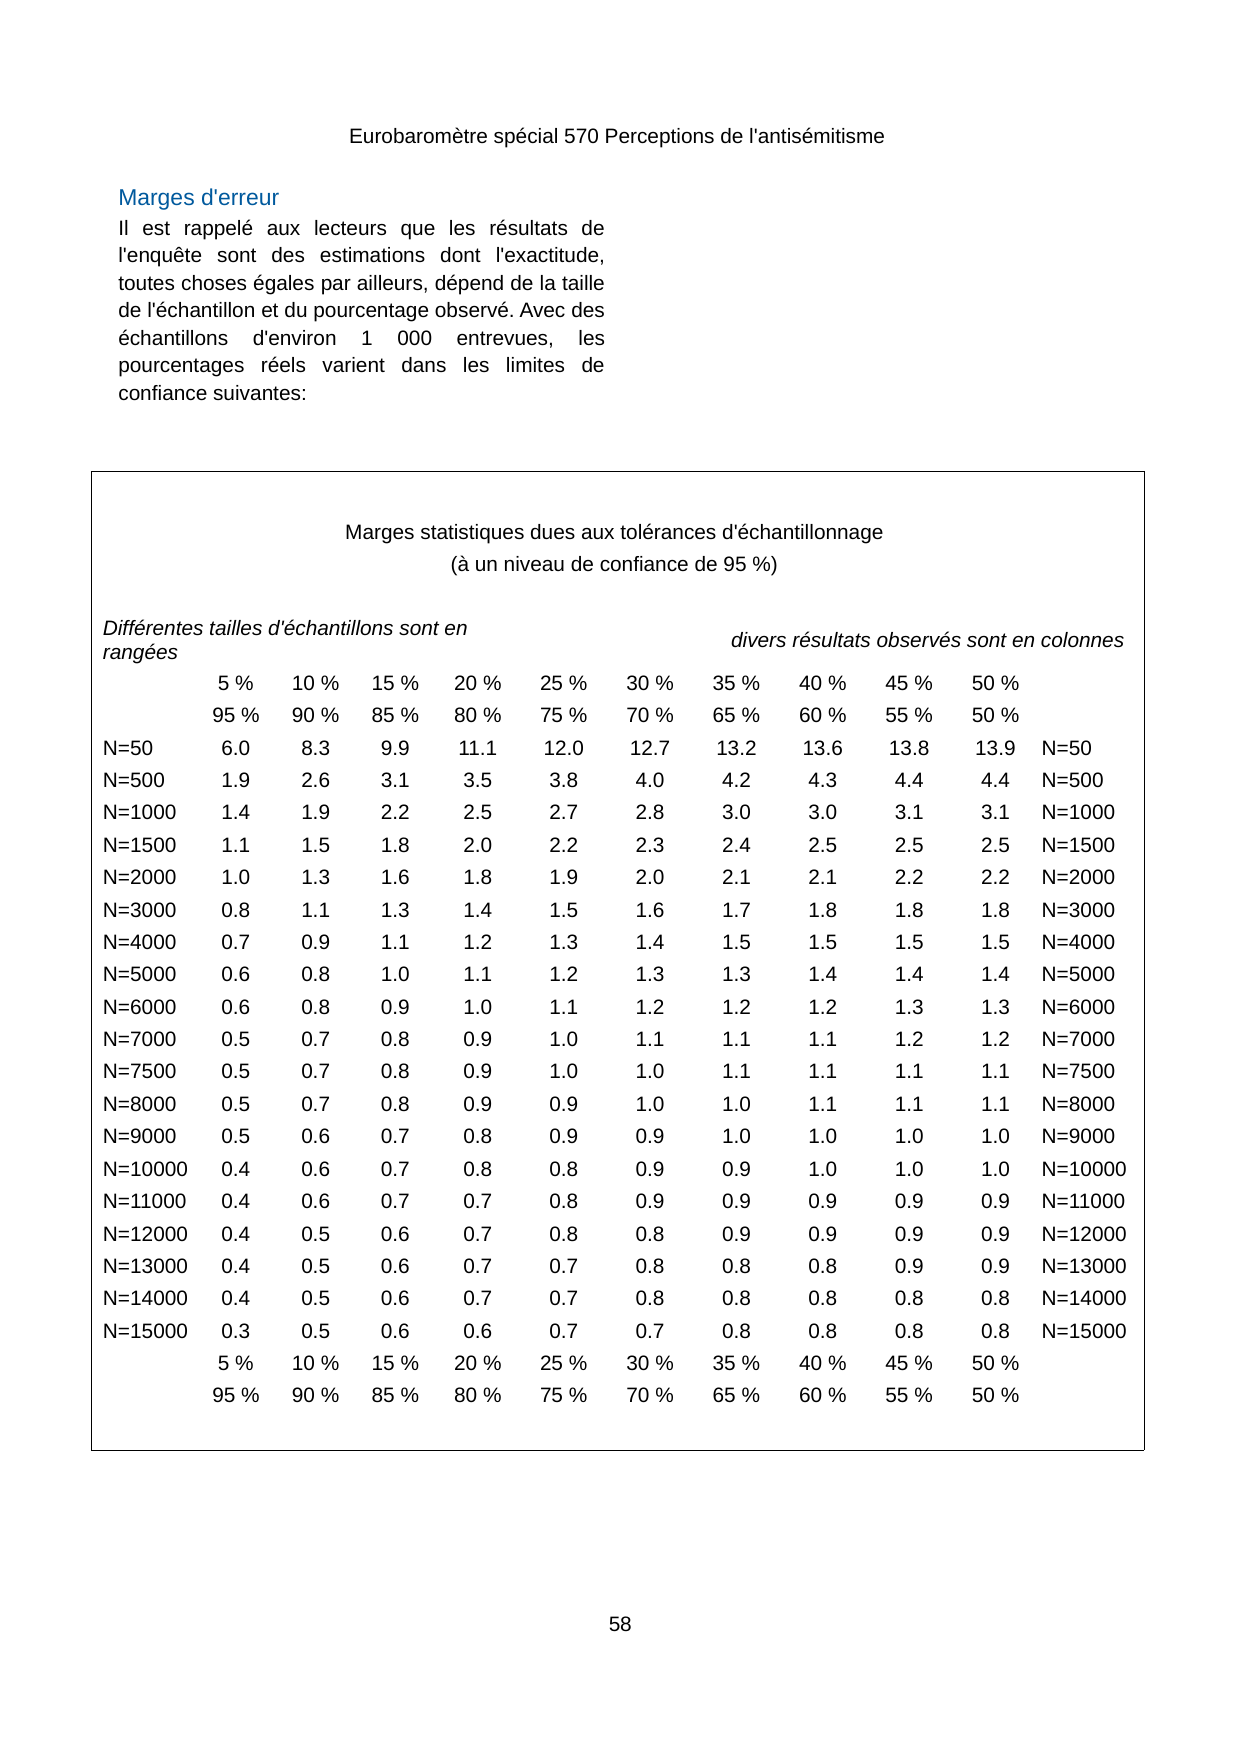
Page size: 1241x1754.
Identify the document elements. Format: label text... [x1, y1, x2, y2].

table_cell 1,1 [196, 829, 276, 861]
table_cell N=11000 [1039, 1185, 1135, 1217]
table_cell 3,8 [520, 764, 607, 796]
table_cell 0,8 [952, 1314, 1038, 1347]
table_cell 0,3 [196, 1314, 276, 1347]
table_cell [100, 699, 196, 731]
table_cell N=8000 [100, 1088, 196, 1120]
table_cell 60 % [779, 1379, 866, 1412]
table_cell 30 % [607, 666, 693, 699]
table_cell [100, 1347, 196, 1379]
table_cell 1,0 [866, 1153, 952, 1185]
table_cell 75 % [520, 699, 607, 731]
table_cell [100, 580, 196, 613]
table_cell 1,1 [779, 1088, 866, 1120]
table_cell 0,8 [779, 1314, 866, 1347]
table_cell 0,8 [693, 1250, 779, 1282]
table_cell 3,1 [866, 796, 952, 828]
table_cell N=3000 [100, 893, 196, 926]
table_cell 0,7 [435, 1250, 520, 1282]
table_cell 0,9 [520, 1120, 607, 1152]
table_cell 0,6 [355, 1314, 435, 1347]
table_cell 1,0 [866, 1120, 952, 1152]
table_cell 1,0 [435, 990, 520, 1023]
table_cell 0,9 [435, 1055, 520, 1088]
table_cell 1,1 [693, 1055, 779, 1088]
table_cell N=4000 [1039, 926, 1135, 958]
table_cell 1,4 [196, 796, 276, 828]
table_cell 0,7 [355, 1120, 435, 1152]
table_cell 2,5 [952, 829, 1038, 861]
table_cell [100, 1379, 196, 1412]
table_cell N=6000 [1039, 990, 1135, 1023]
table_cell 0,8 [276, 990, 355, 1023]
table_cell 1,5 [693, 926, 779, 958]
table_cell 70 % [607, 699, 693, 731]
table_cell 0,5 [276, 1250, 355, 1282]
table_cell [1039, 580, 1135, 613]
table_cell 1,3 [952, 990, 1038, 1023]
table_cell 1,5 [779, 926, 866, 958]
table_cell N=7000 [100, 1023, 196, 1055]
table_cell 0,9 [779, 1217, 866, 1249]
table_cell N=1500 [1039, 829, 1135, 861]
table_cell [952, 580, 1038, 613]
table_cell 0,8 [607, 1282, 693, 1314]
table_cell N=5000 [1039, 958, 1135, 990]
table_cell 1,0 [693, 1120, 779, 1152]
table_cell 50 % [952, 699, 1038, 731]
table_cell 0,8 [866, 1282, 952, 1314]
table_cell 1,0 [952, 1120, 1038, 1152]
table_cell 0,9 [866, 1250, 952, 1282]
table_cell 13,6 [779, 731, 866, 764]
table_cell 0,8 [607, 1217, 693, 1249]
table_cell 0,7 [435, 1282, 520, 1314]
table_cell 1,9 [276, 796, 355, 828]
table_cell 2,2 [866, 861, 952, 893]
table_cell 3,0 [779, 796, 866, 828]
table_cell 0,7 [435, 1185, 520, 1217]
table_cell 0,8 [693, 1282, 779, 1314]
table_cell 4,4 [952, 764, 1038, 796]
table_cell 0,4 [196, 1185, 276, 1217]
table_cell 0,6 [355, 1282, 435, 1314]
table_cell 80 % [435, 1379, 520, 1412]
table_cell 1,8 [355, 829, 435, 861]
table_cell N=2000 [1039, 861, 1135, 893]
table_cell 0,6 [276, 1153, 355, 1185]
table_cell 1,0 [607, 1088, 693, 1120]
table_cell 1,7 [693, 893, 779, 926]
table_cell 0,9 [520, 1088, 607, 1120]
table_cell 13,8 [866, 731, 952, 764]
table_cell 1,0 [779, 1153, 866, 1185]
table_cell 1,0 [693, 1088, 779, 1120]
table_cell 0,9 [952, 1250, 1038, 1282]
table_cell N=500 [100, 764, 196, 796]
table_cell 0,9 [607, 1120, 693, 1152]
table_cell 1,2 [435, 926, 520, 958]
table_cell 0,7 [520, 1314, 607, 1347]
table_cell 0,7 [520, 1282, 607, 1314]
table_cell 0,6 [355, 1217, 435, 1249]
table_cell 10 % [276, 1347, 355, 1379]
table_cell 65 % [693, 699, 779, 731]
table_cell N=4000 [100, 926, 196, 958]
table_cell 0,6 [435, 1314, 520, 1347]
table_cell 0,6 [276, 1185, 355, 1217]
table_cell 2,2 [355, 796, 435, 828]
table_cell 15 % [355, 1347, 435, 1379]
table_cell 0,8 [779, 1250, 866, 1282]
text Il est rappelé aux lecteurs que les résultats de l'enquête sont des estimations dont l'exactitude, toutes choses égales par ailleurs, dépend de la taille de l'échantillon et du pourcentage observé. Avec des échantillons d'environ 1 000 entrevues, les pourcentages réels varient dans les limites de confiance suivantes: [118, 216, 605, 405]
table_cell 50 % [952, 1347, 1038, 1379]
table_cell 1,2 [866, 1023, 952, 1055]
table_cell 1,8 [952, 893, 1038, 926]
table_cell 0,6 [276, 1120, 355, 1152]
table_cell 0,8 [693, 1314, 779, 1347]
table_cell 0,9 [866, 1185, 952, 1217]
table_cell N=9000 [100, 1120, 196, 1152]
table_cell 0,5 [196, 1120, 276, 1152]
table_cell 85 % [355, 699, 435, 731]
table_cell 1,4 [866, 958, 952, 990]
table_cell 0,9 [952, 1217, 1038, 1249]
table_cell 0,8 [952, 1282, 1038, 1314]
table_cell 13,2 [693, 731, 779, 764]
table_cell 1,2 [952, 1023, 1038, 1055]
table_cell [435, 580, 520, 613]
table_cell 2,6 [276, 764, 355, 796]
table_cell 0,8 [520, 1217, 607, 1249]
table_cell 1,4 [607, 926, 693, 958]
table_cell 3,0 [693, 796, 779, 828]
table_cell N=1500 [100, 829, 196, 861]
table_cell 35 % [693, 1347, 779, 1379]
table_cell 1,3 [607, 958, 693, 990]
table_cell 45 % [866, 666, 952, 699]
table_cell 30 % [607, 1347, 693, 1379]
table_cell 1,3 [355, 893, 435, 926]
table_cell 0,9 [693, 1185, 779, 1217]
table_cell 11,1 [435, 731, 520, 764]
table_cell [196, 580, 276, 613]
table_cell 0,7 [276, 1023, 355, 1055]
table_cell N=12000 [100, 1217, 196, 1249]
table_cell N=15000 [100, 1314, 196, 1347]
table_cell 0,9 [693, 1217, 779, 1249]
table_cell 1,0 [196, 861, 276, 893]
table_cell 80 % [435, 699, 520, 731]
table_cell 1,1 [866, 1088, 952, 1120]
table_cell 4,0 [607, 764, 693, 796]
table_cell 1,6 [355, 861, 435, 893]
table_cell 0,6 [355, 1250, 435, 1282]
table_cell 0,4 [196, 1250, 276, 1282]
table_cell 5 % [196, 666, 276, 699]
table_cell 0,7 [355, 1185, 435, 1217]
table_cell 20 % [435, 1347, 520, 1379]
table_cell 0,5 [196, 1088, 276, 1120]
table_cell 35 % [693, 666, 779, 699]
table_cell 1,0 [520, 1023, 607, 1055]
table_header Marges statistiques dues aux tolérances d'échantillonnage [196, 516, 1038, 548]
table_cell 0,7 [196, 926, 276, 958]
table_cell 60 % [779, 699, 866, 731]
table_cell (à un niveau de confiance de 95 %) [196, 548, 1038, 580]
table_cell [607, 580, 693, 613]
table_cell 20 % [435, 666, 520, 699]
table_cell 1,1 [607, 1023, 693, 1055]
table_cell N=1000 [100, 796, 196, 828]
table_cell 1,8 [779, 893, 866, 926]
table_cell 1,1 [779, 1023, 866, 1055]
table_cell 1,4 [952, 958, 1038, 990]
table_cell Différentes tailles d'échantillons sont en rangées [100, 613, 520, 666]
table_cell 2,0 [607, 861, 693, 893]
table_cell 1,1 [276, 893, 355, 926]
table_cell 2,5 [866, 829, 952, 861]
table_cell divers résultats observés sont en colonnes [607, 613, 1135, 666]
table_cell 0,7 [520, 1250, 607, 1282]
table_cell 0,9 [435, 1088, 520, 1120]
table_cell 0,7 [607, 1314, 693, 1347]
table_cell 0,9 [355, 990, 435, 1023]
table_cell 2,0 [435, 829, 520, 861]
table_cell [100, 548, 196, 580]
table_cell 0,8 [435, 1120, 520, 1152]
table_cell 3,5 [435, 764, 520, 796]
table_cell 2,3 [607, 829, 693, 861]
table_cell [693, 580, 779, 613]
table_cell 2,1 [779, 861, 866, 893]
table_cell 0,9 [435, 1023, 520, 1055]
table_cell N=6000 [100, 990, 196, 1023]
table_cell [276, 580, 355, 613]
table_cell 1,1 [952, 1055, 1038, 1088]
table_cell 1,9 [520, 861, 607, 893]
table_cell 0,8 [196, 893, 276, 926]
table_cell 0,6 [196, 958, 276, 990]
table_cell 1,8 [435, 861, 520, 893]
table_cell 1,0 [952, 1153, 1038, 1185]
table_cell 1,4 [779, 958, 866, 990]
table_cell 0,9 [952, 1185, 1038, 1217]
table_cell 95 % [196, 1379, 276, 1412]
table_cell [100, 666, 196, 699]
table_cell 0,8 [866, 1314, 952, 1347]
table_cell N=11000 [100, 1185, 196, 1217]
table_cell 1,1 [779, 1055, 866, 1088]
table_cell 1,1 [693, 1023, 779, 1055]
table_cell 0,5 [196, 1023, 276, 1055]
table_cell 1,4 [435, 893, 520, 926]
table_cell 6,0 [196, 731, 276, 764]
table_cell 90 % [276, 699, 355, 731]
table_cell 2,5 [435, 796, 520, 828]
table_cell 1,5 [952, 926, 1038, 958]
table_cell 4,2 [693, 764, 779, 796]
table_cell 12,7 [607, 731, 693, 764]
table_cell 1,5 [276, 829, 355, 861]
table_cell N=14000 [100, 1282, 196, 1314]
table_cell 0,8 [520, 1153, 607, 1185]
table_cell 0,9 [607, 1153, 693, 1185]
table_cell [520, 613, 607, 666]
table_cell 1,1 [355, 926, 435, 958]
table_cell N=13000 [1039, 1250, 1135, 1282]
table_cell 0,8 [435, 1153, 520, 1185]
table_cell [520, 580, 607, 613]
table_cell 1,3 [520, 926, 607, 958]
table_cell 1,2 [779, 990, 866, 1023]
table_cell 1,0 [607, 1055, 693, 1088]
table_cell 13,9 [952, 731, 1038, 764]
table_cell 0,8 [276, 958, 355, 990]
table_cell 1,2 [607, 990, 693, 1023]
table_cell [1039, 548, 1135, 580]
table_cell 1,8 [866, 893, 952, 926]
table_cell 2,8 [607, 796, 693, 828]
table_cell 0,4 [196, 1153, 276, 1185]
table_cell 0,5 [196, 1055, 276, 1088]
table_cell 1,0 [520, 1055, 607, 1088]
table_cell 0,5 [276, 1217, 355, 1249]
table_cell 0,4 [196, 1217, 276, 1249]
table_cell 1,1 [866, 1055, 952, 1088]
table_cell 95 % [196, 699, 276, 731]
table_cell 45 % [866, 1347, 952, 1379]
table_cell [1039, 666, 1135, 699]
table_cell 25 % [520, 666, 607, 699]
table_cell 0,8 [355, 1023, 435, 1055]
table_cell 0,6 [196, 990, 276, 1023]
table_cell [779, 580, 866, 613]
table_cell 3,1 [355, 764, 435, 796]
table_cell 1,1 [520, 990, 607, 1023]
table_cell 0,9 [779, 1185, 866, 1217]
table_cell 75 % [520, 1379, 607, 1412]
table_cell N=7500 [100, 1055, 196, 1088]
table_cell 2,5 [779, 829, 866, 861]
table_cell N=7500 [1039, 1055, 1135, 1088]
table_cell 0,5 [276, 1314, 355, 1347]
table_header [1039, 516, 1135, 548]
table_cell 0,8 [355, 1055, 435, 1088]
table_cell 0,7 [276, 1088, 355, 1120]
table_cell 1,3 [693, 958, 779, 990]
table_cell 2,1 [693, 861, 779, 893]
table_cell N=5000 [100, 958, 196, 990]
table_cell 0,7 [435, 1217, 520, 1249]
table_cell [355, 580, 435, 613]
table_cell 85 % [355, 1379, 435, 1412]
table_cell 2,2 [952, 861, 1038, 893]
table_cell 2,2 [520, 829, 607, 861]
table_cell 50 % [952, 1379, 1038, 1412]
table_cell 40 % [779, 1347, 866, 1379]
table_cell 1,0 [779, 1120, 866, 1152]
table_cell 2,4 [693, 829, 779, 861]
table_cell N=500 [1039, 764, 1135, 796]
table_cell N=50 [100, 731, 196, 764]
table_cell N=10000 [1039, 1153, 1135, 1185]
table_cell N=12000 [1039, 1217, 1135, 1249]
table_cell 1,5 [520, 893, 607, 926]
table_cell 0,8 [607, 1250, 693, 1282]
table_cell [1039, 699, 1135, 731]
table_cell N=14000 [1039, 1282, 1135, 1314]
table_cell 1,3 [276, 861, 355, 893]
table_cell 55 % [866, 699, 952, 731]
table_cell 0,7 [355, 1153, 435, 1185]
table_cell 0,9 [693, 1153, 779, 1185]
table_cell 0,7 [276, 1055, 355, 1088]
table_cell 0,8 [520, 1185, 607, 1217]
table_cell 12,0 [520, 731, 607, 764]
table_cell 4,4 [866, 764, 952, 796]
table_cell N=7000 [1039, 1023, 1135, 1055]
table_cell 1,1 [952, 1088, 1038, 1120]
table_cell 10 % [276, 666, 355, 699]
table_cell 55 % [866, 1379, 952, 1412]
table_cell N=10000 [100, 1153, 196, 1185]
table_cell N=3000 [1039, 893, 1135, 926]
table_cell 50 % [952, 666, 1038, 699]
table_cell 0,8 [779, 1282, 866, 1314]
table_cell N=15000 [1039, 1314, 1135, 1347]
table_cell N=2000 [100, 861, 196, 893]
table_cell 1,9 [196, 764, 276, 796]
table_cell 4,3 [779, 764, 866, 796]
table_cell 0,5 [276, 1282, 355, 1314]
table_cell 2,7 [520, 796, 607, 828]
table_cell N=1000 [1039, 796, 1135, 828]
table_cell 9,9 [355, 731, 435, 764]
table_cell 0,9 [607, 1185, 693, 1217]
text Marges d'erreur [118, 183, 605, 210]
table_cell 1,6 [607, 893, 693, 926]
table_cell 1,2 [520, 958, 607, 990]
table_cell 90 % [276, 1379, 355, 1412]
table_cell 65 % [693, 1379, 779, 1412]
table_cell 8,3 [276, 731, 355, 764]
table_cell N=13000 [100, 1250, 196, 1282]
table_header [100, 516, 196, 548]
table_cell 3,1 [952, 796, 1038, 828]
table_cell 40 % [779, 666, 866, 699]
table_cell 70 % [607, 1379, 693, 1412]
table_cell [1039, 1379, 1135, 1412]
table_cell 0,9 [276, 926, 355, 958]
table_cell 15 % [355, 666, 435, 699]
table_cell [1039, 1347, 1135, 1379]
table_cell 25 % [520, 1347, 607, 1379]
table_cell 1,1 [435, 958, 520, 990]
table_cell N=8000 [1039, 1088, 1135, 1120]
table_cell 0,4 [196, 1282, 276, 1314]
table_cell 1,2 [693, 990, 779, 1023]
table_cell N=9000 [1039, 1120, 1135, 1152]
table_cell 1,5 [866, 926, 952, 958]
table_cell 0,9 [866, 1217, 952, 1249]
table_cell 1,3 [866, 990, 952, 1023]
table_cell N=50 [1039, 731, 1135, 764]
table_cell 1,0 [355, 958, 435, 990]
table_cell 5 % [196, 1347, 276, 1379]
table_cell [866, 580, 952, 613]
table_cell 0,8 [355, 1088, 435, 1120]
